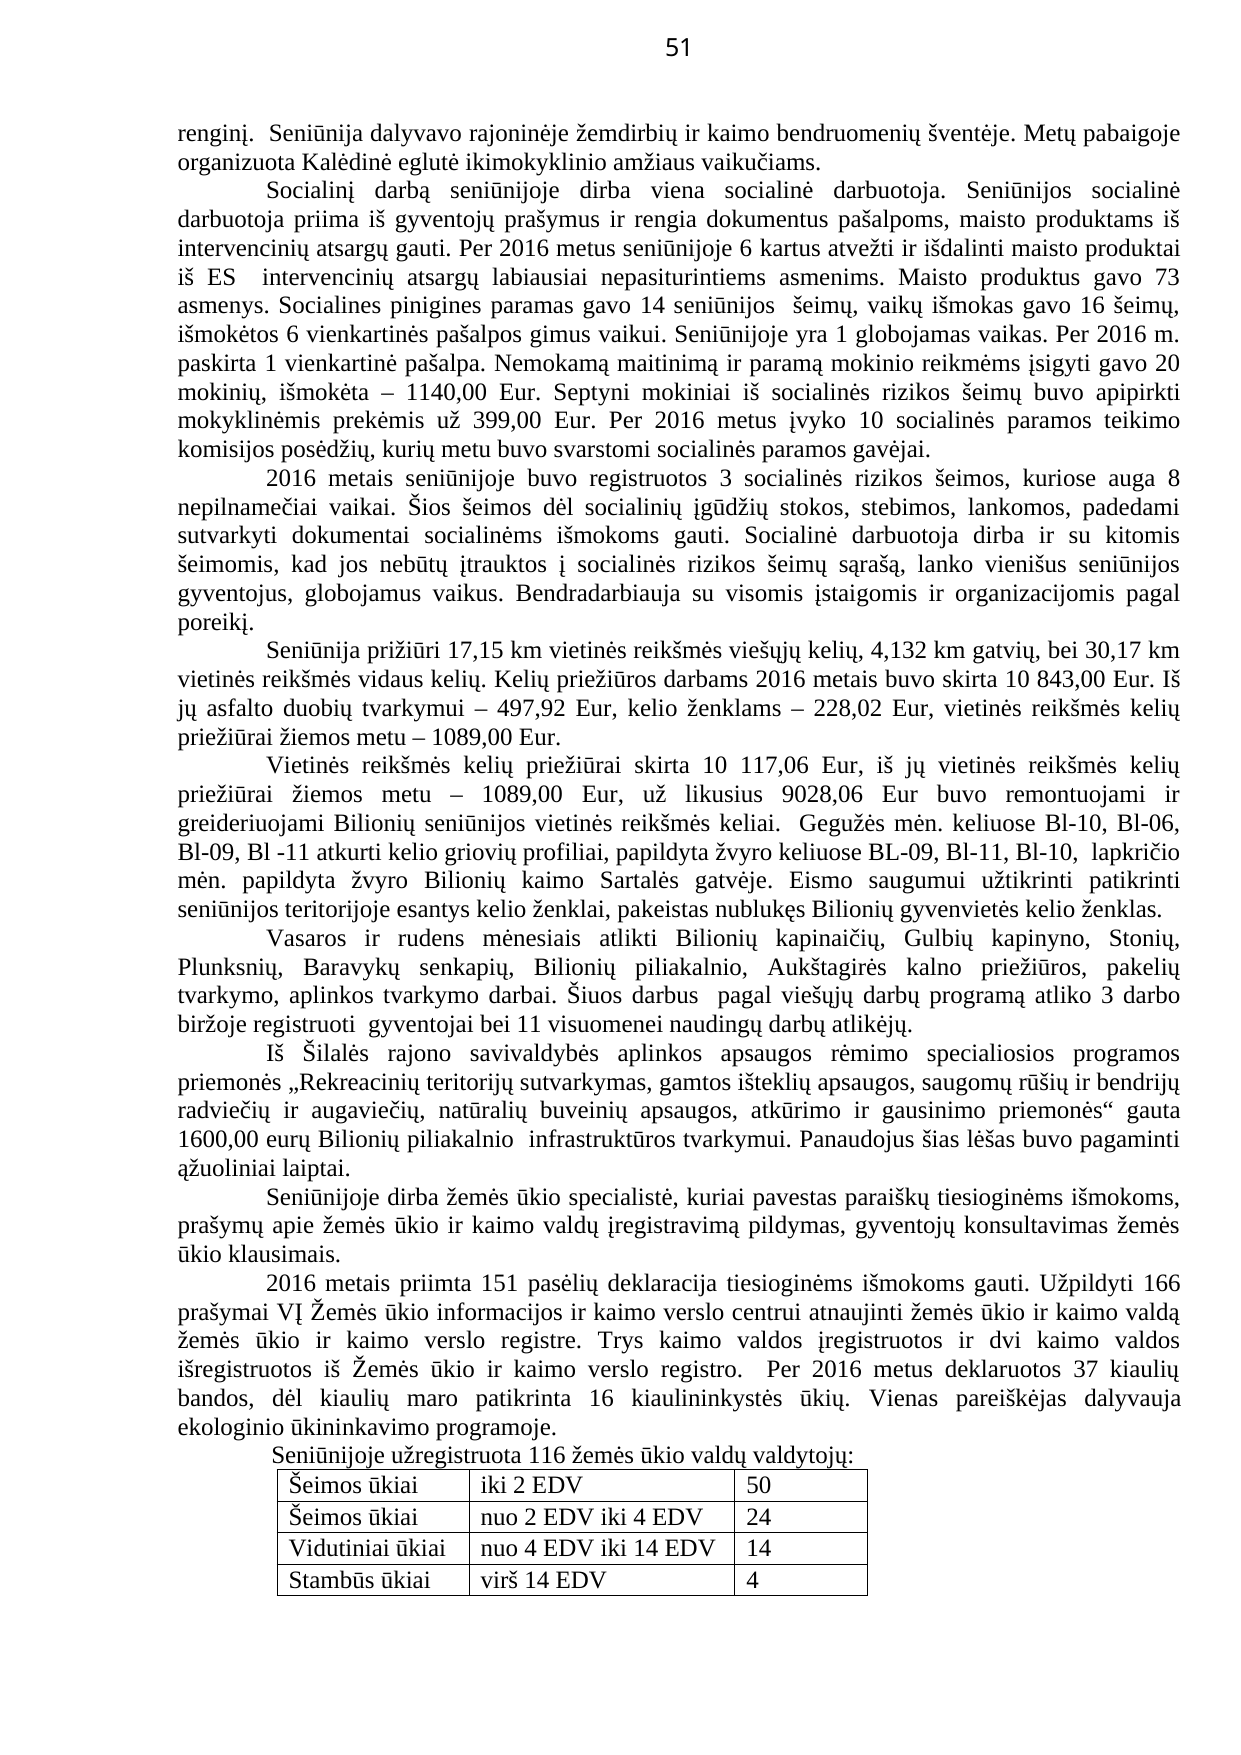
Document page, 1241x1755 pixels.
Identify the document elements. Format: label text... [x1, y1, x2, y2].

table_cell Šeimos ūkiai [278, 1502, 469, 1532]
table_cell virš 14 EDV [470, 1565, 734, 1595]
table_cell Vidutiniai ūkiai [278, 1533, 469, 1564]
text Socialinį darbą seniūnijoje dirba viena socialinė darbuotoja. Seniūnijos socialinė darbuotoja priima iš gyventojų prašymus ir rengia dokumentus pašalpoms, maisto produktams iš intervencinių atsargų gauti. Per 2016 metus seniūnijoje 6 kartus atvežti ir išdalinti maisto produktai iš ES intervencinių atsargų labiausiai nepasiturintiems asmenims. Maisto produktus gavo 73 asmenys. Socialines pinigines paramas gavo 14 seniūnijos šeimų, vaikų išmokas gavo 16 šeimų, išmokėtos 6 vienkartinės pašalpos gimus vaikui. Seniūnijoje yra 1 globojamas vaikas. Per 2016 m. paskirta 1 vienkartinė pašalpa. Nemokamą maitinimą ir paramą mokinio reikmėms įsigyti gavo 20 mokinių, išmokėta – 1140,00 Eur. Septyni mokiniai iš socialinės rizikos šeimų buvo apipirkti mokyklinėmis prekėmis už 399,00 Eur. Per 2016 metus įvyko 10 socialinės paramos teikimo komisijos posėdžių, kurių metu buvo svarstomi socialinės paramos gavėjai. [177, 176, 1181, 463]
text Seniūnijoje užregistruota 116 žemės ūkio valdų valdytojų: [177, 1441, 1181, 1469]
table_header 50 [735, 1470, 867, 1501]
table_cell 14 [735, 1533, 867, 1564]
text Iš Šilalės rajono savivaldybės aplinkos apsaugos rėmimo specialiosios programos priemonės „Rekreacinių teritorijų sutvarkymas, gamtos išteklių apsaugos, saugomų rūšių ir bendrijų radviečių ir augaviečių, natūralių buveinių apsaugos, atkūrimo ir gausinimo priemonės“ gauta 1600,00 eurų Bilionių piliakalnio infrastruktūros tvarkymui. Panaudojus šias lėšas buvo pagaminti ąžuoliniai laiptai. [177, 1038, 1181, 1182]
table_cell nuo 4 EDV iki 14 EDV [470, 1533, 734, 1564]
text Vasaros ir rudens mėnesiais atlikti Bilionių kapinaičių, Gulbių kapinyno, Stonių, Plunksnių, Baravykų senkapių, Bilionių piliakalnio, Aukštagirės kalno priežiūros, pakelių tvarkymo, aplinkos tvarkymo darbai. Šiuos darbus pagal viešųjų darbų programą atliko 3 darbo biržoje registruoti gyventojai bei 11 visuomenei naudingų darbų atlikėjų. [177, 923, 1181, 1038]
text 2016 metais priimta 151 pasėlių deklaracija tiesioginėms išmokoms gauti. Užpildyti 166 prašymai VĮ Žemės ūkio informacijos ir kaimo verslo centrui atnaujinti žemės ūkio ir kaimo valdą žemės ūkio ir kaimo verslo registre. Trys kaimo valdos įregistruotos ir dvi kaimo valdos išregistruotos iš Žemės ūkio ir kaimo verslo registro. Per 2016 metus deklaruotos 37 kiaulių bandos, dėl kiaulių maro patikrinta 16 kiaulininkystės ūkių. Vienas pareiškėjas dalyvauja ekologinio ūkininkavimo programoje. [177, 1268, 1181, 1441]
text Seniūnija prižiūri 17,15 km vietinės reikšmės viešųjų kelių, 4,132 km gatvių, bei 30,17 km vietinės reikšmės vidaus kelių. Kelių priežiūros darbams 2016 metais buvo skirta 10 843,00 Eur. Iš jų asfalto duobių tvarkymui – 497,92 Eur, kelio ženklams – 228,02 Eur, vietinės reikšmės kelių priežiūrai žiemos metu – 1089,00 Eur. [177, 636, 1181, 751]
table_cell nuo 2 EDV iki 4 EDV [470, 1502, 734, 1532]
table_header Šeimos ūkiai [278, 1470, 469, 1501]
text Seniūnijoje dirba žemės ūkio specialistė, kuriai pavestas paraiškų tiesioginėms išmokoms, prašymų apie žemės ūkio ir kaimo valdų įregistravimą pildymas, gyventojų konsultavimas žemės ūkio klausimais. [177, 1182, 1181, 1268]
text 2016 metais seniūnijoje buvo registruotos 3 socialinės rizikos šeimos, kuriose auga 8 nepilnamečiai vaikai. Šios šeimos dėl socialinių įgūdžių stokos, stebimos, lankomos, padedami sutvarkyti dokumentai socialinėms išmokoms gauti. Socialinė darbuotoja dirba ir su kitomis šeimomis, kad jos nebūtų įtrauktos į socialinės rizikos šeimų sąrašą, lanko vienišus seniūnijos gyventojus, globojamus vaikus. Bendradarbiauja su visomis įstaigomis ir organizacijomis pagal poreikį. [177, 463, 1181, 636]
text renginį. Seniūnija dalyvavo rajoninėje žemdirbių ir kaimo bendruomenių šventėje. Metų pabaigoje organizuota Kalėdinė eglutė ikimokyklinio amžiaus vaikučiams. [177, 118, 1181, 176]
table_cell Stambūs ūkiai [278, 1565, 469, 1595]
table_cell 4 [735, 1565, 867, 1595]
text Vietinės reikšmės kelių priežiūrai skirta 10 117,06 Eur, iš jų vietinės reikšmės kelių priežiūrai žiemos metu – 1089,00 Eur, už likusius 9028,06 Eur buvo remontuojami ir greideriuojami Bilionių seniūnijos vietinės reikšmės keliai. Gegužės mėn. keliuose Bl-10, Bl-06, Bl-09, Bl -11 atkurti kelio griovių profiliai, papildyta žvyro keliuose BL-09, Bl-11, Bl-10, lapkričio mėn. papildyta žvyro Bilionių kaimo Sartalės gatvėje. Eismo saugumui užtikrinti patikrinti seniūnijos teritorijoje esantys kelio ženklai, pakeistas nublukęs Bilionių gyvenvietės kelio ženklas. [177, 751, 1181, 923]
table_cell 24 [735, 1502, 867, 1532]
table_header iki 2 EDV [470, 1470, 734, 1501]
